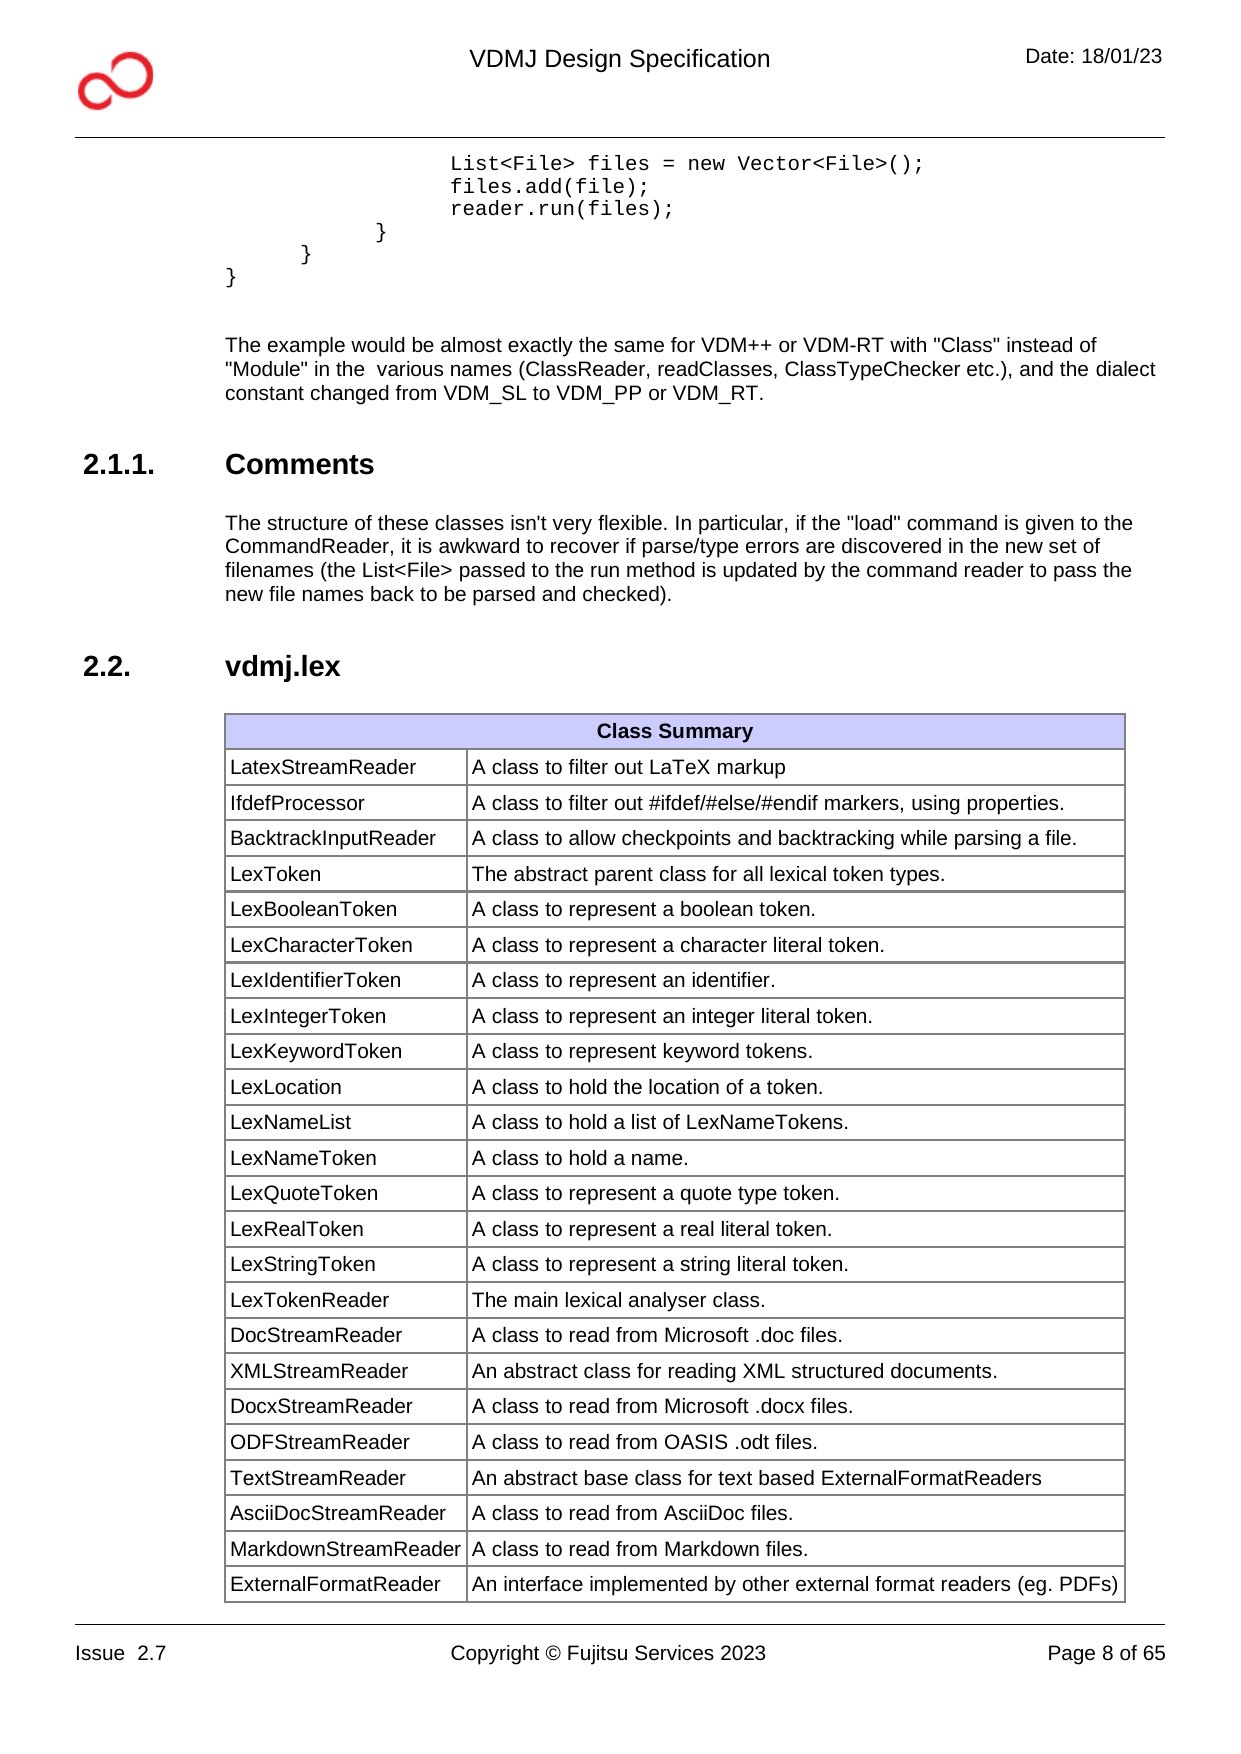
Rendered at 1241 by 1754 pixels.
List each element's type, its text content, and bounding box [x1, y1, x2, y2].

table_cell LexQuoteToken [226, 1177, 466, 1210]
table_cell A class to represent a string literal token. [468, 1248, 1124, 1281]
subtitle Comments [75, 447, 1165, 481]
table_cell A class to read from Microsoft .docx files. [468, 1390, 1124, 1423]
table_cell A class to represent a quote type token. [468, 1177, 1124, 1210]
table_cell LexToken [226, 857, 466, 890]
table_cell LexLocation [226, 1070, 466, 1103]
text } [225, 220, 1165, 243]
table_cell LexNameList [226, 1106, 466, 1139]
table_cell DocxStreamReader [226, 1390, 466, 1423]
table_cell LexTokenReader [226, 1283, 466, 1317]
table_cell A class to represent a character literal token. [468, 928, 1124, 961]
table_cell The abstract parent class for all lexical token types. [468, 857, 1124, 890]
table_cell A class to read from Markdown files. [468, 1532, 1124, 1565]
text } [225, 265, 1165, 288]
text The example would be almost exactly the same for VDM++ or VDM-RT with "Class" instead of "Module" in the various names (ClassReader, readClasses, ClassTypeChecker etc.), and the dialect constant changed from VDM_SL to VDM_PP or VDM_RT. [225, 333, 1165, 405]
table_cell AsciiDocStreamReader [226, 1496, 466, 1530]
text List<File> files = new Vector<File>(); [225, 153, 1165, 175]
picture [78, 44, 153, 120]
table_cell An interface implemented by other external format readers (eg. PDFs) [468, 1567, 1124, 1601]
text reader.run(files); [225, 198, 1165, 220]
table_cell LexStringToken [226, 1248, 466, 1281]
table_cell A class to represent a real literal token. [468, 1212, 1124, 1246]
text The structure of these classes isn't very flexible. In particular, if the "load" command is given to the CommandReader, it is awkward to recover if parse/type errors are discovered in the new set of filenames (the List<File> passed to the run method is updated by the command reader to pass the new file names back to be parsed and checked). [225, 511, 1165, 607]
table_cell An abstract class for reading XML structured documents. [468, 1354, 1124, 1388]
table_cell The main lexical analyser class. [468, 1283, 1124, 1317]
table_cell A class to filter out #ifdef/#else/#endif markers, using properties. [468, 786, 1124, 819]
table_header Class Summary [226, 715, 1124, 748]
table_cell DocStreamReader [226, 1319, 466, 1352]
table_cell A class to represent an integer literal token. [468, 999, 1124, 1032]
table_cell XMLStreamReader [226, 1354, 466, 1388]
table_cell A class to read from OASIS .odt files. [468, 1425, 1124, 1459]
table_cell LatexStreamReader [226, 750, 466, 784]
table_cell ODFStreamReader [226, 1425, 466, 1459]
table_cell LexKeywordToken [226, 1035, 466, 1068]
text } [225, 243, 1165, 265]
table_cell A class to hold a name. [468, 1141, 1124, 1174]
table_cell An abstract base class for text based ExternalFormatReaders [468, 1461, 1124, 1494]
text files.add(file); [225, 175, 1165, 198]
table_cell ExternalFormatReader [226, 1567, 466, 1601]
table_cell MarkdownStreamReader [226, 1532, 466, 1565]
table_cell LexCharacterToken [226, 928, 466, 961]
table_cell A class to hold the location of a token. [468, 1070, 1124, 1103]
subtitle vdmj.lex [75, 649, 1165, 683]
table_cell A class to filter out LaTeX markup [468, 750, 1124, 784]
table_cell BacktrackInputReader [226, 821, 466, 855]
table_cell A class to represent a boolean token. [468, 893, 1124, 926]
table_cell LexIntegerToken [226, 999, 466, 1032]
table_cell A class to allow checkpoints and backtracking while parsing a file. [468, 821, 1124, 855]
table_cell LexBooleanToken [226, 893, 466, 926]
table_cell LexIdentifierToken [226, 964, 466, 997]
table_cell A class to hold a list of LexNameTokens. [468, 1106, 1124, 1139]
table_cell LexRealToken [226, 1212, 466, 1246]
table_cell TextStreamReader [226, 1461, 466, 1494]
table_cell LexNameToken [226, 1141, 466, 1174]
table_cell IfdefProcessor [226, 786, 466, 819]
table_cell A class to read from Microsoft .doc files. [468, 1319, 1124, 1352]
table_cell A class to represent an identifier. [468, 964, 1124, 997]
table_cell A class to read from AsciiDoc files. [468, 1496, 1124, 1530]
table_cell A class to represent keyword tokens. [468, 1035, 1124, 1068]
